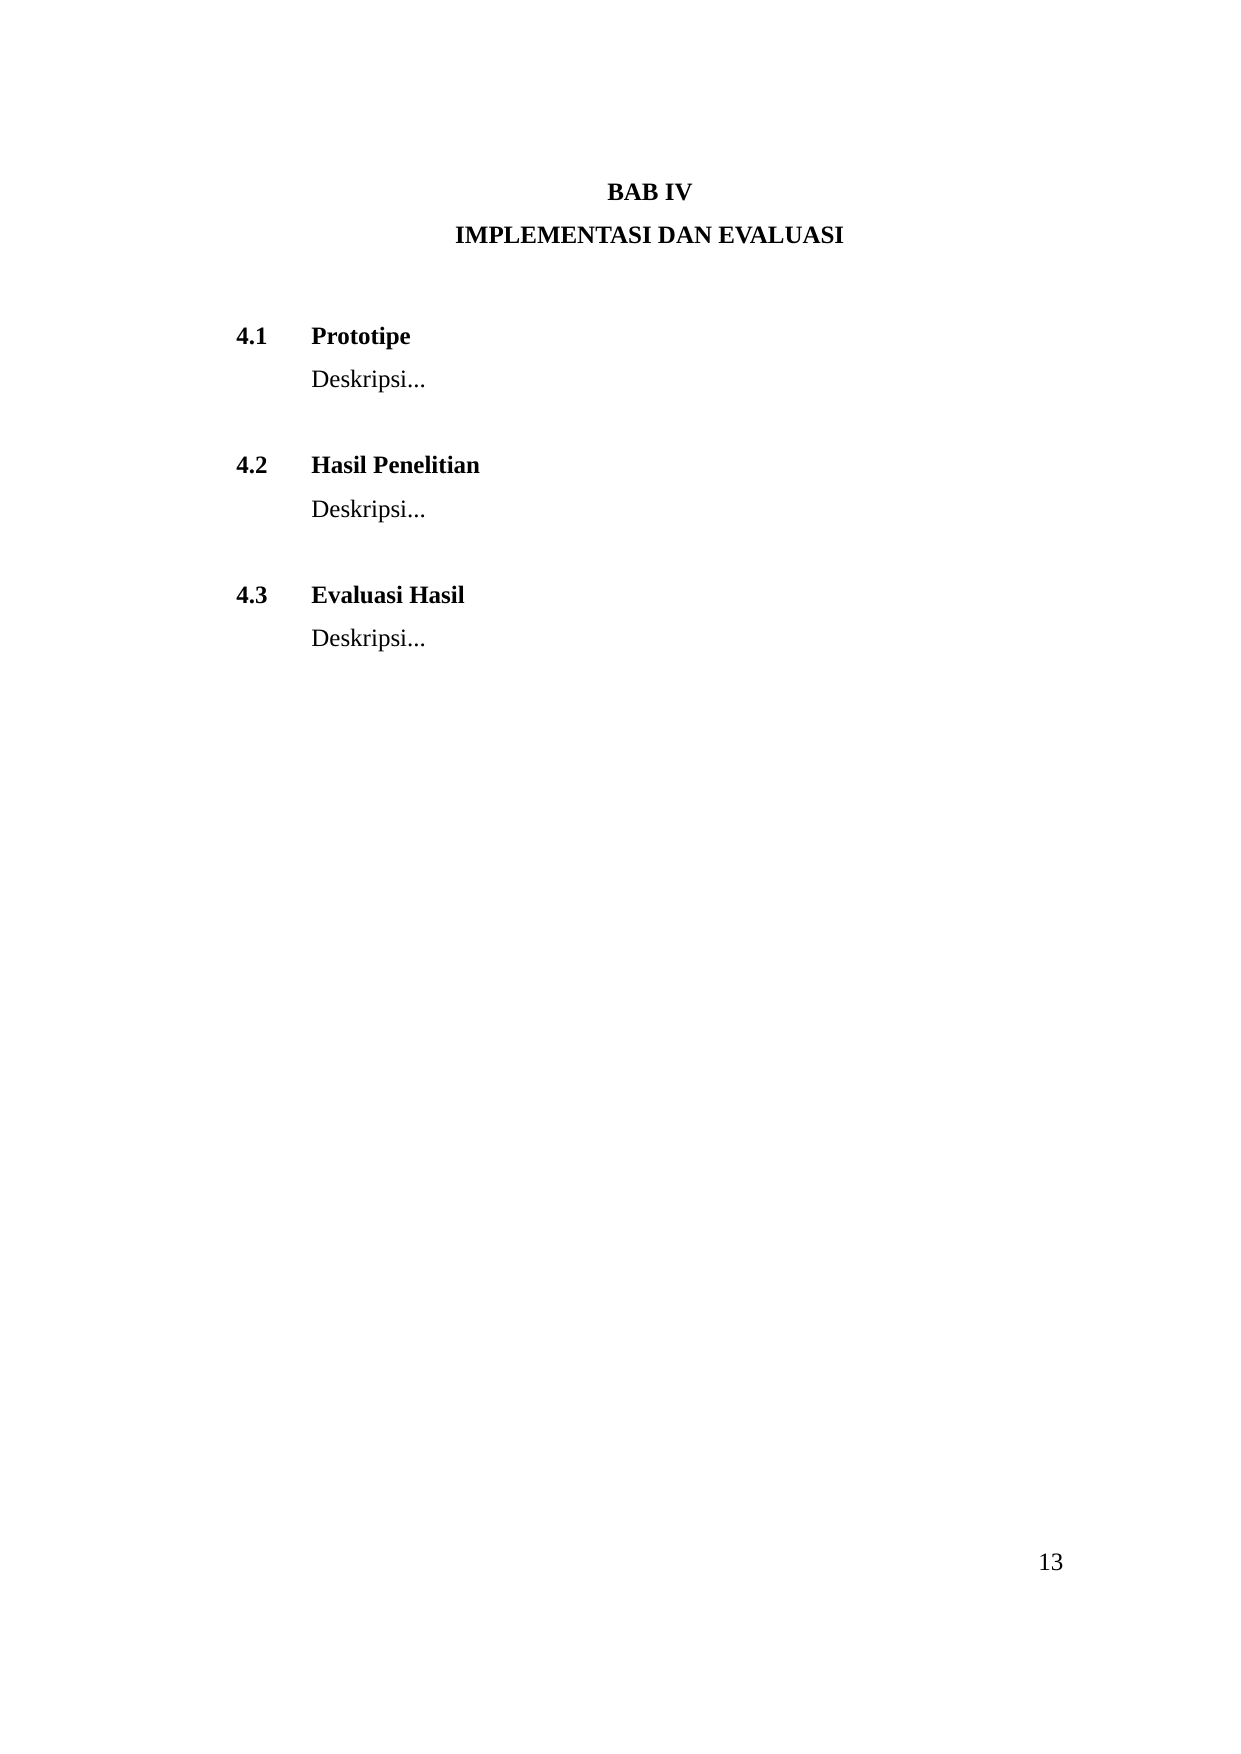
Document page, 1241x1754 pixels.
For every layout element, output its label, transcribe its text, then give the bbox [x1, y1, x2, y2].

subtitle 4.1 Prototipe [236, 321, 1063, 350]
subtitle IMPLEMENTASI DAN EVALUASI [236, 220, 1063, 249]
text Deskripsi... [236, 623, 1063, 652]
subtitle BAB IV [236, 177, 1063, 206]
text Deskripsi... [236, 494, 1063, 522]
subtitle 4.2 Hasil Penelitian [236, 451, 1063, 479]
text Deskripsi... [236, 364, 1063, 393]
subtitle 4.3 Evaluasi Hasil [236, 580, 1063, 609]
